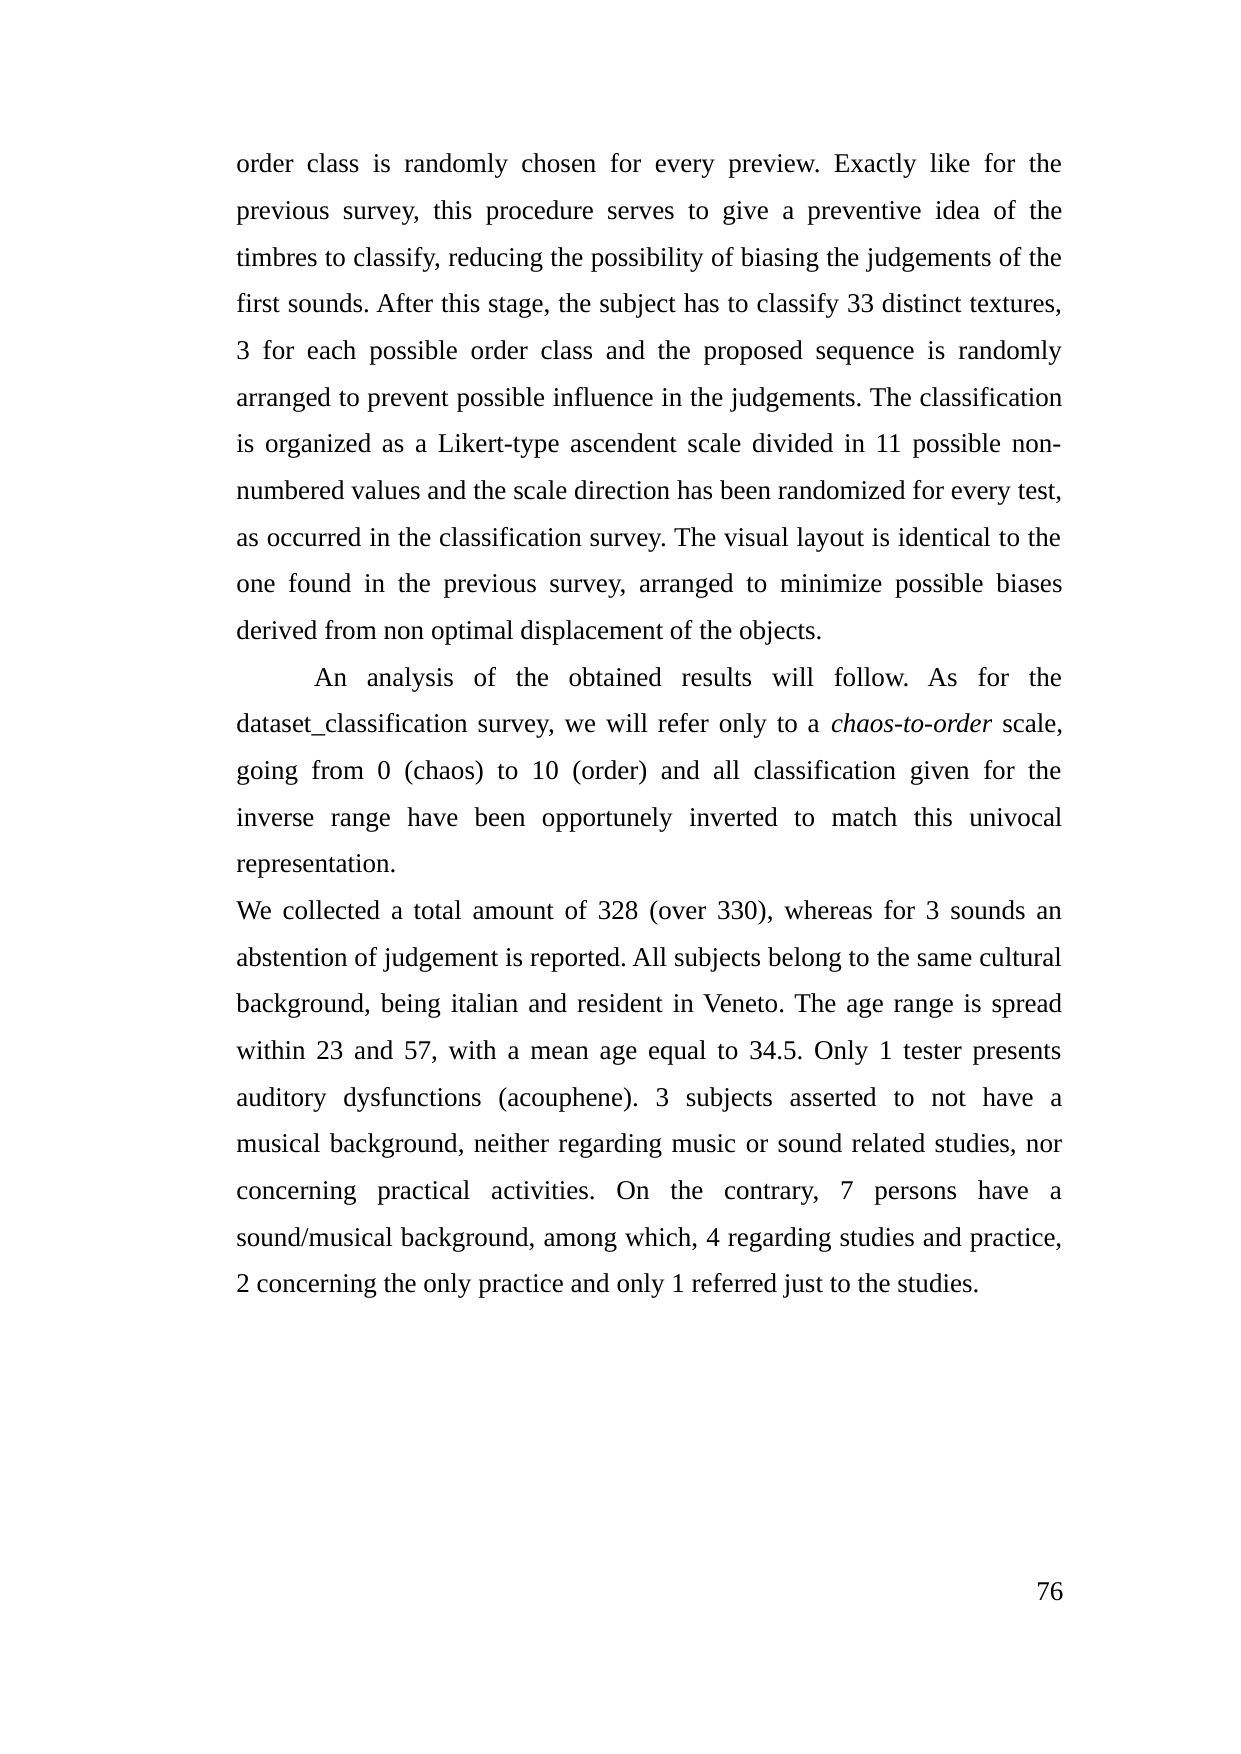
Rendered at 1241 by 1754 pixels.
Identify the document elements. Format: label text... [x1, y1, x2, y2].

text order class is randomly chosen for every preview. Exactly like for the previous survey, this procedure serves to give a preventive idea of the timbres to classify, reducing the possibility of biasing the judgements of the first sounds. After this stage, the subject has to classify 33 distinct textures, 3 for each possible order class and the proposed sequence is randomly arranged to prevent possible influence in the judgements. The classification is organized as a Likert-type ascendent scale divided in 11 possible non-numbered values and the scale direction has been randomized for every test, as occurred in the classification survey. The visual layout is identical to the one found in the previous survey, arranged to minimize possible biases derived from non optimal displacement of the objects. [236, 148, 1063, 645]
text An analysis of the obtained results will follow. As for the dataset_classification survey, we will refer only to a chaos-to-order scale, going from 0 (chaos) to 10 (order) and all classification given for the inverse range have been opportunely inverted to match this univocal representation. [236, 661, 1063, 879]
text We collected a total amount of 328 (over 330), whereas for 3 sounds an abstention of judgement is reported. All subjects belong to the same cultural background, being italian and resident in Veneto. The age range is spread within 23 and 57, with a mean age equal to 34.5. Only 1 tester presents auditory dysfunctions (acouphene). 3 subjects asserted to not have a musical background, neither regarding music or sound related studies, nor concerning practical activities. On the contrary, 7 persons have a sound/musical background, among which, 4 regarding studies and practice, 2 concerning the only practice and only 1 referred just to the studies. [236, 894, 1063, 1299]
